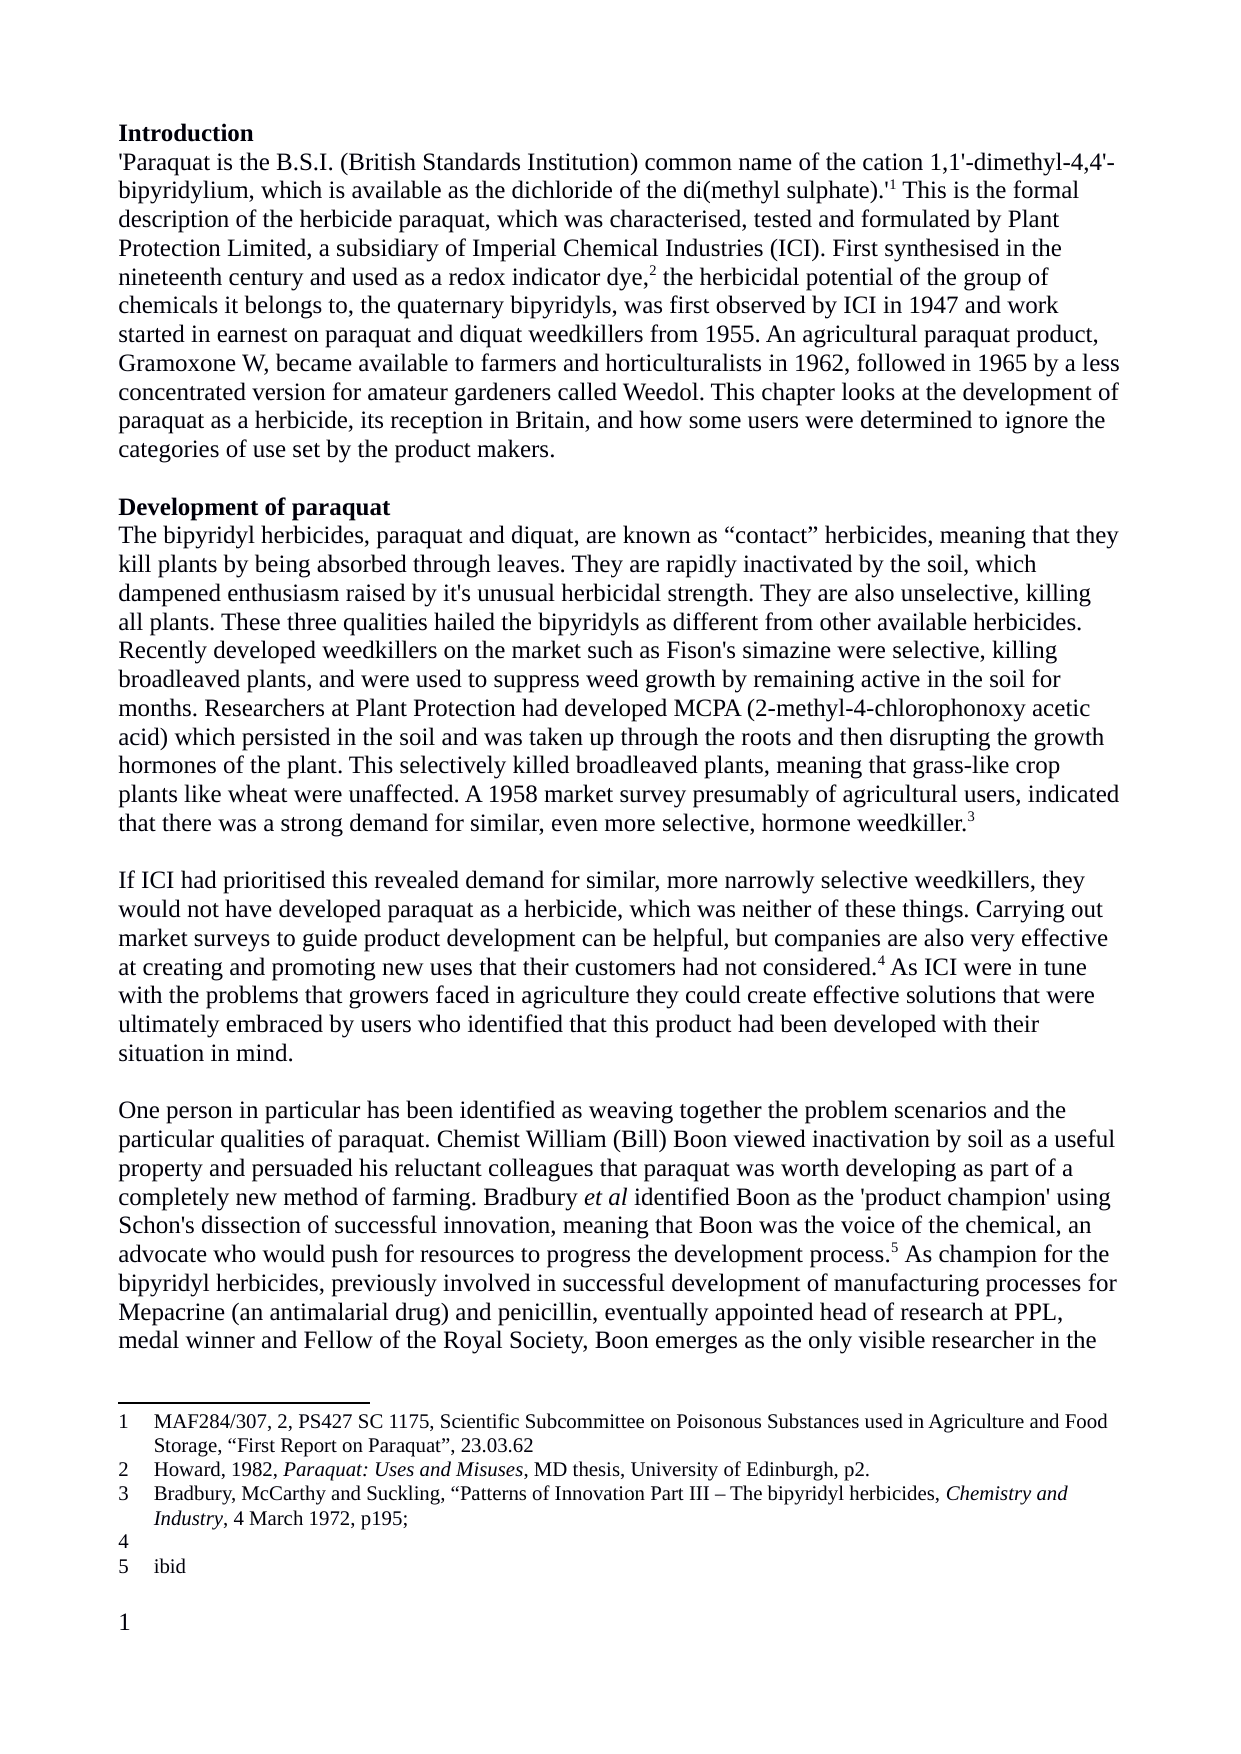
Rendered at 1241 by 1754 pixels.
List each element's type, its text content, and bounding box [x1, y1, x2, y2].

text Bradbury, McCarthy and Suckling, “Patterns of Innovation Part III – The bipyridyl herbicides, Chemistry and Industry, 4 March 1972, p195; [118, 1481, 1122, 1529]
text ibid [118, 1553, 1122, 1578]
text 'Paraquat is the B.S.I. (British Standards Institution) common name of the cation 1,1'-dimethyl-4,4'-bipyridylium, which is available as the dichloride of the di(methyl sulphate).' This is the formal description of the herbicide paraquat, which was characterised, tested and formulated by Plant Protection Limited, a subsidiary of Imperial Chemical Industries (ICI). First synthesised in the nineteenth century and used as a redox indicator dye, the herbicidal potential of the group of chemicals it belongs to, the quaternary bipyridyls, was first observed by ICI in 1947 and work started in earnest on paraquat and diquat weedkillers from 1955. An agricultural paraquat product, Gramoxone W, became available to farmers and horticulturalists in 1962, followed in 1965 by a less concentrated version for amateur gardeners called Weedol. This chapter looks at the development of paraquat as a herbicide, its reception in Britain, and how some users were determined to ignore the categories of use set by the product makers. [118, 147, 1122, 463]
text Howard, 1982, Paraquat: Uses and Misuses, MD thesis, University of Edinburgh, p2. [118, 1457, 1122, 1481]
text Development of paraquat [118, 492, 1122, 521]
text One person in particular has been identified as weaving together the problem scenarios and the particular qualities of paraquat. Chemist William (Bill) Boon viewed inactivation by soil as a useful property and persuaded his reluctant colleagues that paraquat was worth developing as part of a completely new method of farming. Bradbury et al identified Boon as the 'product champion' using Schon's dissection of successful innovation, meaning that Boon was the voice of the chemical, an advocate who would push for resources to progress the development process. As champion for the bipyridyl herbicides, previously involved in successful development of manufacturing processes for Mepacrine (an antimalarial drug) and penicillin, eventually appointed head of research at PPL, medal winner and Fellow of the Royal Society, Boon emerges as the only visible researcher in the [118, 1096, 1122, 1354]
text The bipyridyl herbicides, paraquat and diquat, are known as “contact” herbicides, meaning that they kill plants by being absorbed through leaves. They are rapidly inactivated by the soil, which dampened enthusiasm raised by it's unusual herbicidal strength. They are also unselective, killing all plants. These three qualities hailed the bipyridyls as different from other available herbicides. Recently developed weedkillers on the market such as Fison's simazine were selective, killing broadleaved plants, and were used to suppress weed growth by remaining active in the soil for months. Researchers at Plant Protection had developed MCPA (2-methyl-4-chlorophonoxy acetic acid) which persisted in the soil and was taken up through the roots and then disrupting the growth hormones of the plant. This selectively killed broadleaved plants, meaning that grass-like crop plants like wheat were unaffected. A 1958 market survey presumably of agricultural users, indicated that there was a strong demand for similar, even more selective, hormone weedkiller. [118, 521, 1122, 837]
text Introduction [118, 118, 1122, 147]
text If ICI had prioritised this revealed demand for similar, more narrowly selective weedkillers, they would not have developed paraquat as a herbicide, which was neither of these things. Carrying out market surveys to guide product development can be helpful, but companies are also very effective at creating and promoting new uses that their customers had not considered. As ICI were in tune with the problems that growers faced in agriculture they could create effective solutions that were ultimately embraced by users who identified that this product had been developed with their situation in mind. [118, 866, 1122, 1067]
text MAF284/307, 2, PS427 SC 1175, Scientific Subcommittee on Poisonous Substances used in Agriculture and Food Storage, “First Report on Paraquat”, 23.03.62 [118, 1409, 1122, 1457]
